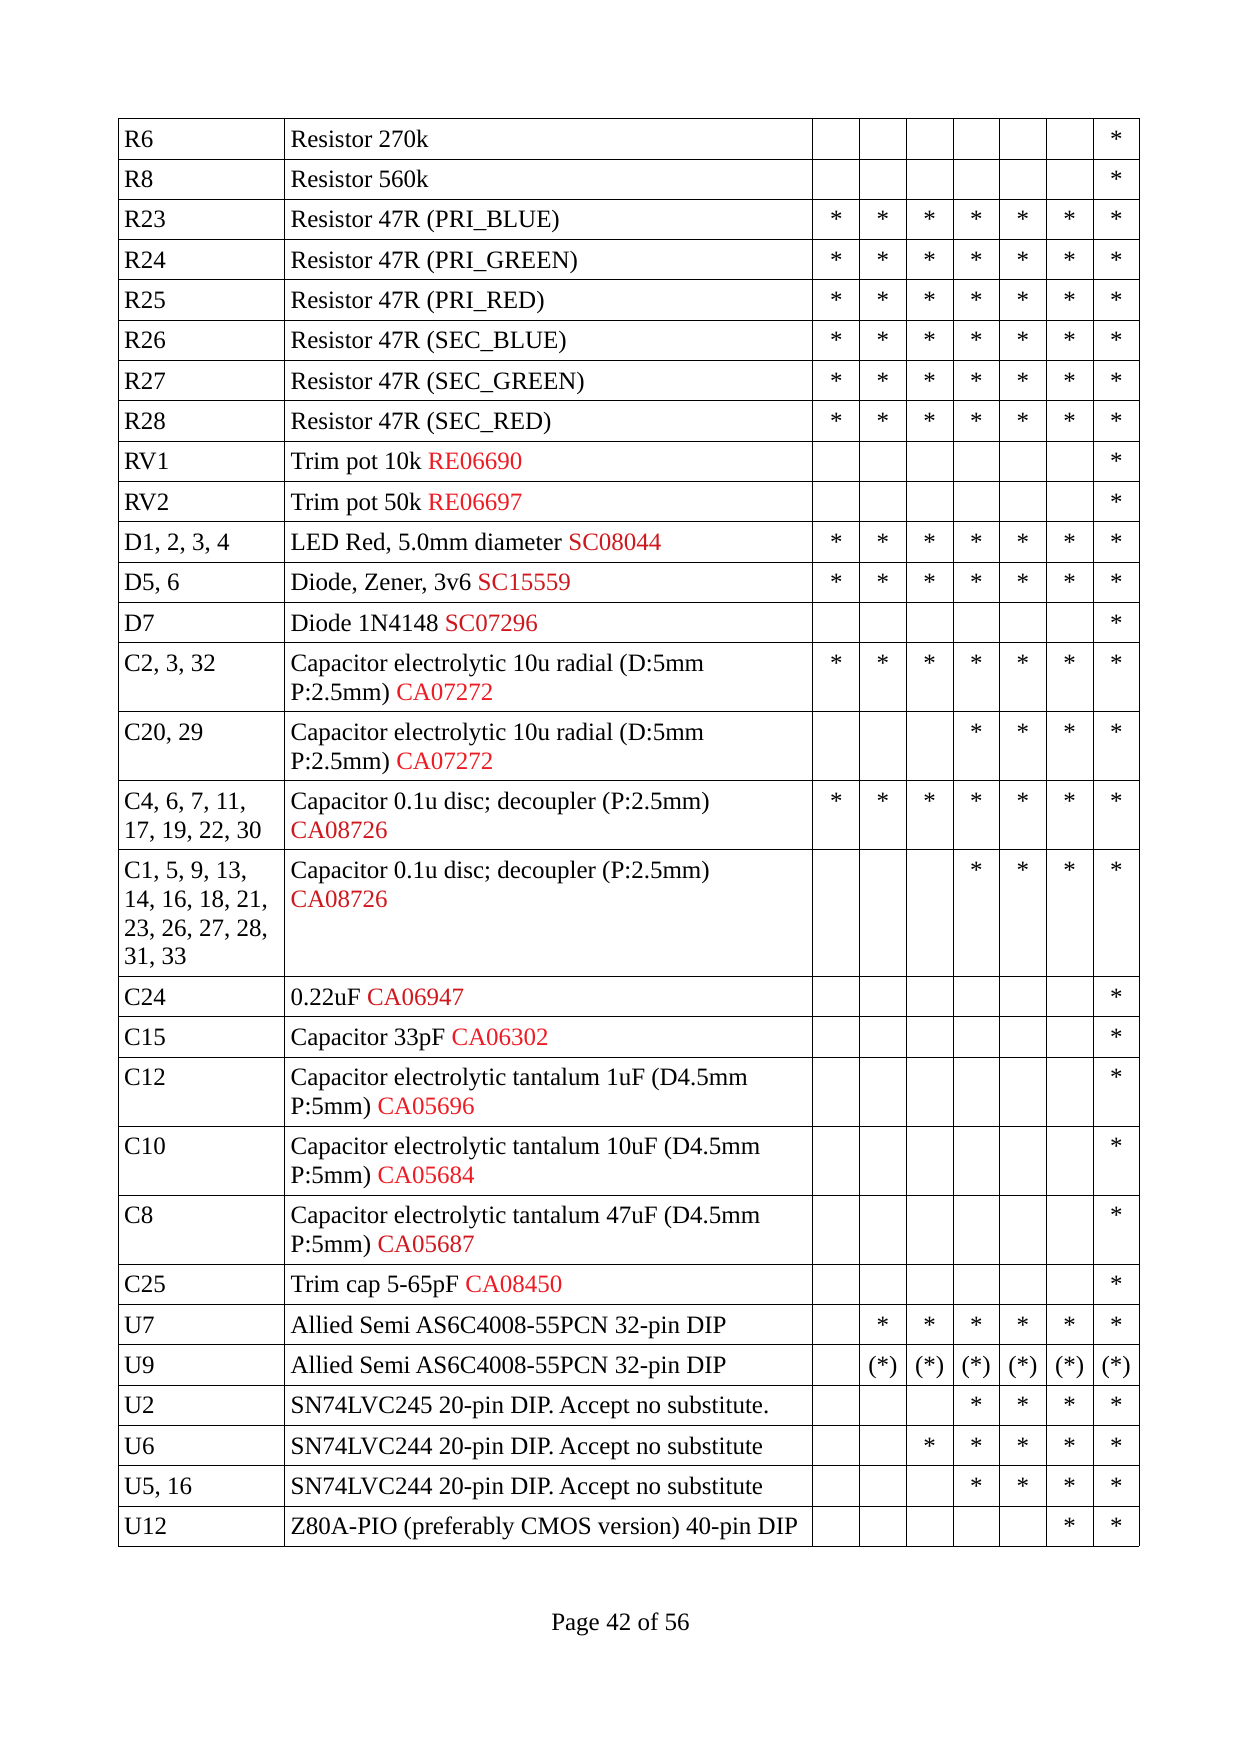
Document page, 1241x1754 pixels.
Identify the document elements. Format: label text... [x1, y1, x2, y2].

table_cell * [907, 781, 953, 849]
table_cell [1000, 160, 1046, 199]
table_cell [860, 1265, 906, 1304]
table_cell [860, 1466, 906, 1506]
table_cell * [860, 361, 906, 400]
table_cell * [1047, 563, 1093, 602]
table_cell U7 [119, 1305, 284, 1344]
table_cell [1047, 442, 1093, 481]
table_cell * [954, 1426, 999, 1465]
table_cell [813, 1305, 859, 1344]
table_cell * [954, 563, 999, 602]
table_cell [860, 1196, 906, 1264]
table_cell [1047, 119, 1093, 158]
table_cell [954, 977, 999, 1016]
table_cell * [1094, 1426, 1139, 1465]
table_cell [813, 850, 859, 976]
table_cell [954, 1265, 999, 1304]
table_cell (*) [1094, 1345, 1139, 1385]
table_cell C4, 6, 7, 11, 17, 19, 22, 30 [119, 781, 284, 849]
table_cell * [1000, 563, 1046, 602]
table_cell [907, 1265, 953, 1304]
table_cell * [813, 361, 859, 400]
table_cell * [1000, 1305, 1046, 1344]
table_cell * [1094, 1058, 1139, 1126]
table_cell * [1000, 712, 1046, 780]
table_cell [907, 1466, 953, 1506]
table_cell * [1094, 1305, 1139, 1344]
table_cell [860, 712, 906, 780]
table_cell Allied Semi AS6C4008-55PCN 32-pin DIP [285, 1305, 812, 1344]
table_cell * [1094, 563, 1139, 602]
table_cell * [954, 321, 999, 360]
table_cell * [813, 643, 859, 711]
table_cell * [1000, 1466, 1046, 1506]
table_cell * [1047, 712, 1093, 780]
table_cell * [954, 401, 999, 441]
table_cell * [1047, 280, 1093, 320]
table_cell Allied Semi AS6C4008-55PCN 32-pin DIP [285, 1345, 812, 1385]
table_cell * [1047, 1386, 1093, 1425]
table_cell C12 [119, 1058, 284, 1126]
table_cell * [954, 643, 999, 711]
table_cell * [1000, 522, 1046, 562]
table_cell [813, 1426, 859, 1465]
table_cell [1047, 482, 1093, 521]
table_cell [1000, 1058, 1046, 1126]
table_cell * [954, 781, 999, 849]
table_cell [1047, 977, 1093, 1016]
table_cell (*) [1047, 1345, 1093, 1385]
table_cell [813, 442, 859, 481]
table_cell * [1047, 850, 1093, 976]
table_cell [954, 1196, 999, 1264]
table_cell * [907, 200, 953, 239]
table_cell Capacitor electrolytic 10u radial (D:5mm P:2.5mm) CA07272 [285, 643, 812, 711]
table_cell [907, 850, 953, 976]
table_cell [813, 119, 859, 158]
table_cell Capacitor 0.1u disc; decoupler (P:2.5mm) CA08726 [285, 850, 812, 976]
table_cell [954, 1507, 999, 1546]
table_cell U5, 16 [119, 1466, 284, 1506]
table_cell [907, 160, 953, 199]
table_cell * [954, 1305, 999, 1344]
table_cell [954, 119, 999, 158]
table_cell LED Red, 5.0mm diameter SC08044 [285, 522, 812, 562]
table_cell C1, 5, 9, 13, 14, 16, 18, 21, 23, 26, 27, 28, 31, 33 [119, 850, 284, 976]
table_cell * [1000, 321, 1046, 360]
table_cell * [1094, 522, 1139, 562]
table_cell [860, 119, 906, 158]
table_cell [1000, 119, 1046, 158]
table_cell * [1047, 643, 1093, 711]
table_cell * [1094, 603, 1139, 642]
table_cell [907, 977, 953, 1016]
table_cell * [1047, 522, 1093, 562]
table_cell * [1094, 850, 1139, 976]
table_cell * [1094, 321, 1139, 360]
table_cell Resistor 47R (SEC_BLUE) [285, 321, 812, 360]
table_cell (*) [1000, 1345, 1046, 1385]
table_cell [907, 1507, 953, 1546]
table_cell [1000, 1017, 1046, 1057]
table_cell [954, 603, 999, 642]
table_cell [860, 1017, 906, 1057]
table_cell * [1094, 1127, 1139, 1195]
table_cell U9 [119, 1345, 284, 1385]
table_cell Resistor 47R (SEC_GREEN) [285, 361, 812, 400]
table_cell * [954, 1466, 999, 1506]
table_cell SN74LVC245 20-pin DIP. Accept no substitute. [285, 1386, 812, 1425]
table_cell * [907, 643, 953, 711]
table_cell [860, 160, 906, 199]
table_cell U2 [119, 1386, 284, 1425]
table_cell Capacitor electrolytic 10u radial (D:5mm P:2.5mm) CA07272 [285, 712, 812, 780]
table_cell * [1000, 781, 1046, 849]
table_cell * [1094, 643, 1139, 711]
table_cell [813, 1017, 859, 1057]
table_cell [813, 1345, 859, 1385]
table_cell [860, 442, 906, 481]
table_cell * [1094, 280, 1139, 320]
table_cell SN74LVC244 20-pin DIP. Accept no substitute [285, 1426, 812, 1465]
table_cell [860, 977, 906, 1016]
table_cell * [907, 522, 953, 562]
table_cell [1000, 1265, 1046, 1304]
table_cell * [860, 643, 906, 711]
table_cell * [954, 850, 999, 976]
table_cell * [954, 712, 999, 780]
table_cell RV2 [119, 482, 284, 521]
table_cell * [1047, 240, 1093, 279]
table_cell Resistor 560k [285, 160, 812, 199]
table_cell Z80A-PIO (preferably CMOS version) 40-pin DIP [285, 1507, 812, 1546]
table_cell RV1 [119, 442, 284, 481]
table_cell R24 [119, 240, 284, 279]
table_cell [907, 603, 953, 642]
table_cell [813, 160, 859, 199]
table_cell [860, 1426, 906, 1465]
table_cell * [1047, 1426, 1093, 1465]
table_cell * [907, 321, 953, 360]
table_cell * [1094, 1196, 1139, 1264]
table_cell [1047, 160, 1093, 199]
table_cell 0.22uF CA06947 [285, 977, 812, 1016]
table_cell Capacitor 33pF CA06302 [285, 1017, 812, 1057]
table_cell * [860, 240, 906, 279]
table_cell Diode, Zener, 3v6 SC15559 [285, 563, 812, 602]
table_cell [1000, 1127, 1046, 1195]
table_cell D7 [119, 603, 284, 642]
table_cell * [1094, 361, 1139, 400]
table_cell [813, 482, 859, 521]
table_cell (*) [860, 1345, 906, 1385]
table_cell [1047, 603, 1093, 642]
table_cell * [907, 1305, 953, 1344]
table_cell * [1094, 1507, 1139, 1546]
table_cell * [1094, 482, 1139, 521]
table_cell R26 [119, 321, 284, 360]
table_cell R27 [119, 361, 284, 400]
table_cell * [860, 401, 906, 441]
table_cell (*) [907, 1345, 953, 1385]
table_cell * [1000, 200, 1046, 239]
table_cell * [813, 280, 859, 320]
table_cell * [954, 200, 999, 239]
table_cell C10 [119, 1127, 284, 1195]
table_cell [907, 1058, 953, 1126]
table_cell C24 [119, 977, 284, 1016]
table_cell * [954, 522, 999, 562]
table_cell * [1047, 361, 1093, 400]
table_cell * [1047, 200, 1093, 239]
table_cell Capacitor electrolytic tantalum 1uF (D4.5mm P:5mm) CA05696 [285, 1058, 812, 1126]
table_cell Diode 1N4148 SC07296 [285, 603, 812, 642]
table_cell [907, 1196, 953, 1264]
table_cell Resistor 47R (PRI_GREEN) [285, 240, 812, 279]
table_cell * [954, 1386, 999, 1425]
table_cell * [813, 563, 859, 602]
table_cell * [1094, 781, 1139, 849]
table_cell Capacitor electrolytic tantalum 47uF (D4.5mm P:5mm) CA05687 [285, 1196, 812, 1264]
table_cell * [1000, 240, 1046, 279]
table_cell R6 [119, 119, 284, 158]
table_cell [907, 1386, 953, 1425]
table_cell * [1000, 361, 1046, 400]
table_cell * [860, 1305, 906, 1344]
table_cell SN74LVC244 20-pin DIP. Accept no substitute [285, 1466, 812, 1506]
table_cell * [1047, 1507, 1093, 1546]
table_cell Trim pot 50k RE06697 [285, 482, 812, 521]
table_cell [907, 442, 953, 481]
table_cell * [1000, 850, 1046, 976]
table_cell * [1094, 977, 1139, 1016]
table_cell [813, 603, 859, 642]
table_cell [1047, 1265, 1093, 1304]
table_cell * [813, 522, 859, 562]
table_cell [813, 1466, 859, 1506]
table_cell * [954, 240, 999, 279]
table_cell * [1094, 401, 1139, 441]
table_cell C8 [119, 1196, 284, 1264]
table_cell [954, 160, 999, 199]
table_cell Trim cap 5-65pF CA08450 [285, 1265, 812, 1304]
table_cell * [1094, 1466, 1139, 1506]
table_cell [1000, 482, 1046, 521]
table_cell [813, 1507, 859, 1546]
table_cell [954, 1058, 999, 1126]
table_cell * [1000, 1386, 1046, 1425]
table_cell * [1000, 643, 1046, 711]
table_cell * [813, 321, 859, 360]
table_cell C25 [119, 1265, 284, 1304]
table_cell [1000, 442, 1046, 481]
table_cell Trim pot 10k RE06690 [285, 442, 812, 481]
table_cell * [1094, 200, 1139, 239]
table_cell [954, 1017, 999, 1057]
table_cell [907, 1017, 953, 1057]
table_cell * [1094, 442, 1139, 481]
table_cell U6 [119, 1426, 284, 1465]
table_cell C20, 29 [119, 712, 284, 780]
table_cell [860, 482, 906, 521]
table_cell * [1000, 1426, 1046, 1465]
table_cell C2, 3, 32 [119, 643, 284, 711]
table_cell * [860, 321, 906, 360]
table_cell [860, 850, 906, 976]
table_cell [954, 1127, 999, 1195]
table_cell [1047, 1017, 1093, 1057]
table_cell * [907, 1426, 953, 1465]
table_cell (*) [954, 1345, 999, 1385]
table_cell * [813, 781, 859, 849]
table_cell * [907, 361, 953, 400]
table_cell D1, 2, 3, 4 [119, 522, 284, 562]
table_cell * [860, 781, 906, 849]
table_cell [1000, 603, 1046, 642]
table_cell * [1047, 781, 1093, 849]
table_cell * [1047, 321, 1093, 360]
table_cell [813, 1265, 859, 1304]
table_cell [954, 442, 999, 481]
table_cell * [1094, 1265, 1139, 1304]
table_cell R25 [119, 280, 284, 320]
table_cell Resistor 47R (PRI_BLUE) [285, 200, 812, 239]
table_cell * [954, 361, 999, 400]
table_cell * [1000, 401, 1046, 441]
table_cell [813, 1386, 859, 1425]
table_cell [1000, 977, 1046, 1016]
table_cell * [1094, 119, 1139, 158]
table_cell [907, 119, 953, 158]
table_cell * [1000, 280, 1046, 320]
table_cell [813, 1058, 859, 1126]
table_cell [860, 603, 906, 642]
table_cell [907, 482, 953, 521]
table_cell * [907, 401, 953, 441]
table_cell Resistor 47R (SEC_RED) [285, 401, 812, 441]
table_cell * [813, 401, 859, 441]
table_cell * [813, 200, 859, 239]
table_cell * [1094, 240, 1139, 279]
table_cell * [1047, 1305, 1093, 1344]
table_cell U12 [119, 1507, 284, 1546]
table_cell * [813, 240, 859, 279]
table_cell * [1094, 1017, 1139, 1057]
table_cell D5, 6 [119, 563, 284, 602]
table_cell * [860, 563, 906, 602]
table_cell [860, 1058, 906, 1126]
table_cell Resistor 47R (PRI_RED) [285, 280, 812, 320]
table_cell [1047, 1127, 1093, 1195]
table_cell Capacitor 0.1u disc; decoupler (P:2.5mm) CA08726 [285, 781, 812, 849]
table_cell * [1047, 401, 1093, 441]
table_cell [907, 1127, 953, 1195]
table_cell * [954, 280, 999, 320]
table_cell * [860, 522, 906, 562]
table_cell * [1047, 1466, 1093, 1506]
table_cell [1047, 1058, 1093, 1126]
table_cell * [907, 563, 953, 602]
table_cell [1000, 1507, 1046, 1546]
table_cell [860, 1127, 906, 1195]
table_cell [860, 1507, 906, 1546]
table_cell [813, 712, 859, 780]
table_cell [954, 482, 999, 521]
table_cell Resistor 270k [285, 119, 812, 158]
table_cell [813, 1127, 859, 1195]
table_cell [860, 1386, 906, 1425]
table_cell * [860, 280, 906, 320]
table_cell [907, 712, 953, 780]
table_cell [1000, 1196, 1046, 1264]
table_cell R28 [119, 401, 284, 441]
table_cell R8 [119, 160, 284, 199]
table_cell * [1094, 1386, 1139, 1425]
table_cell * [860, 200, 906, 239]
table_cell [1047, 1196, 1093, 1264]
table_cell * [907, 240, 953, 279]
table_cell [813, 977, 859, 1016]
table_cell Capacitor electrolytic tantalum 10uF (D4.5mm P:5mm) CA05684 [285, 1127, 812, 1195]
table_cell * [1094, 712, 1139, 780]
table_cell [813, 1196, 859, 1264]
table_cell * [1094, 160, 1139, 199]
table_cell C15 [119, 1017, 284, 1057]
table_cell R23 [119, 200, 284, 239]
table_cell * [907, 280, 953, 320]
